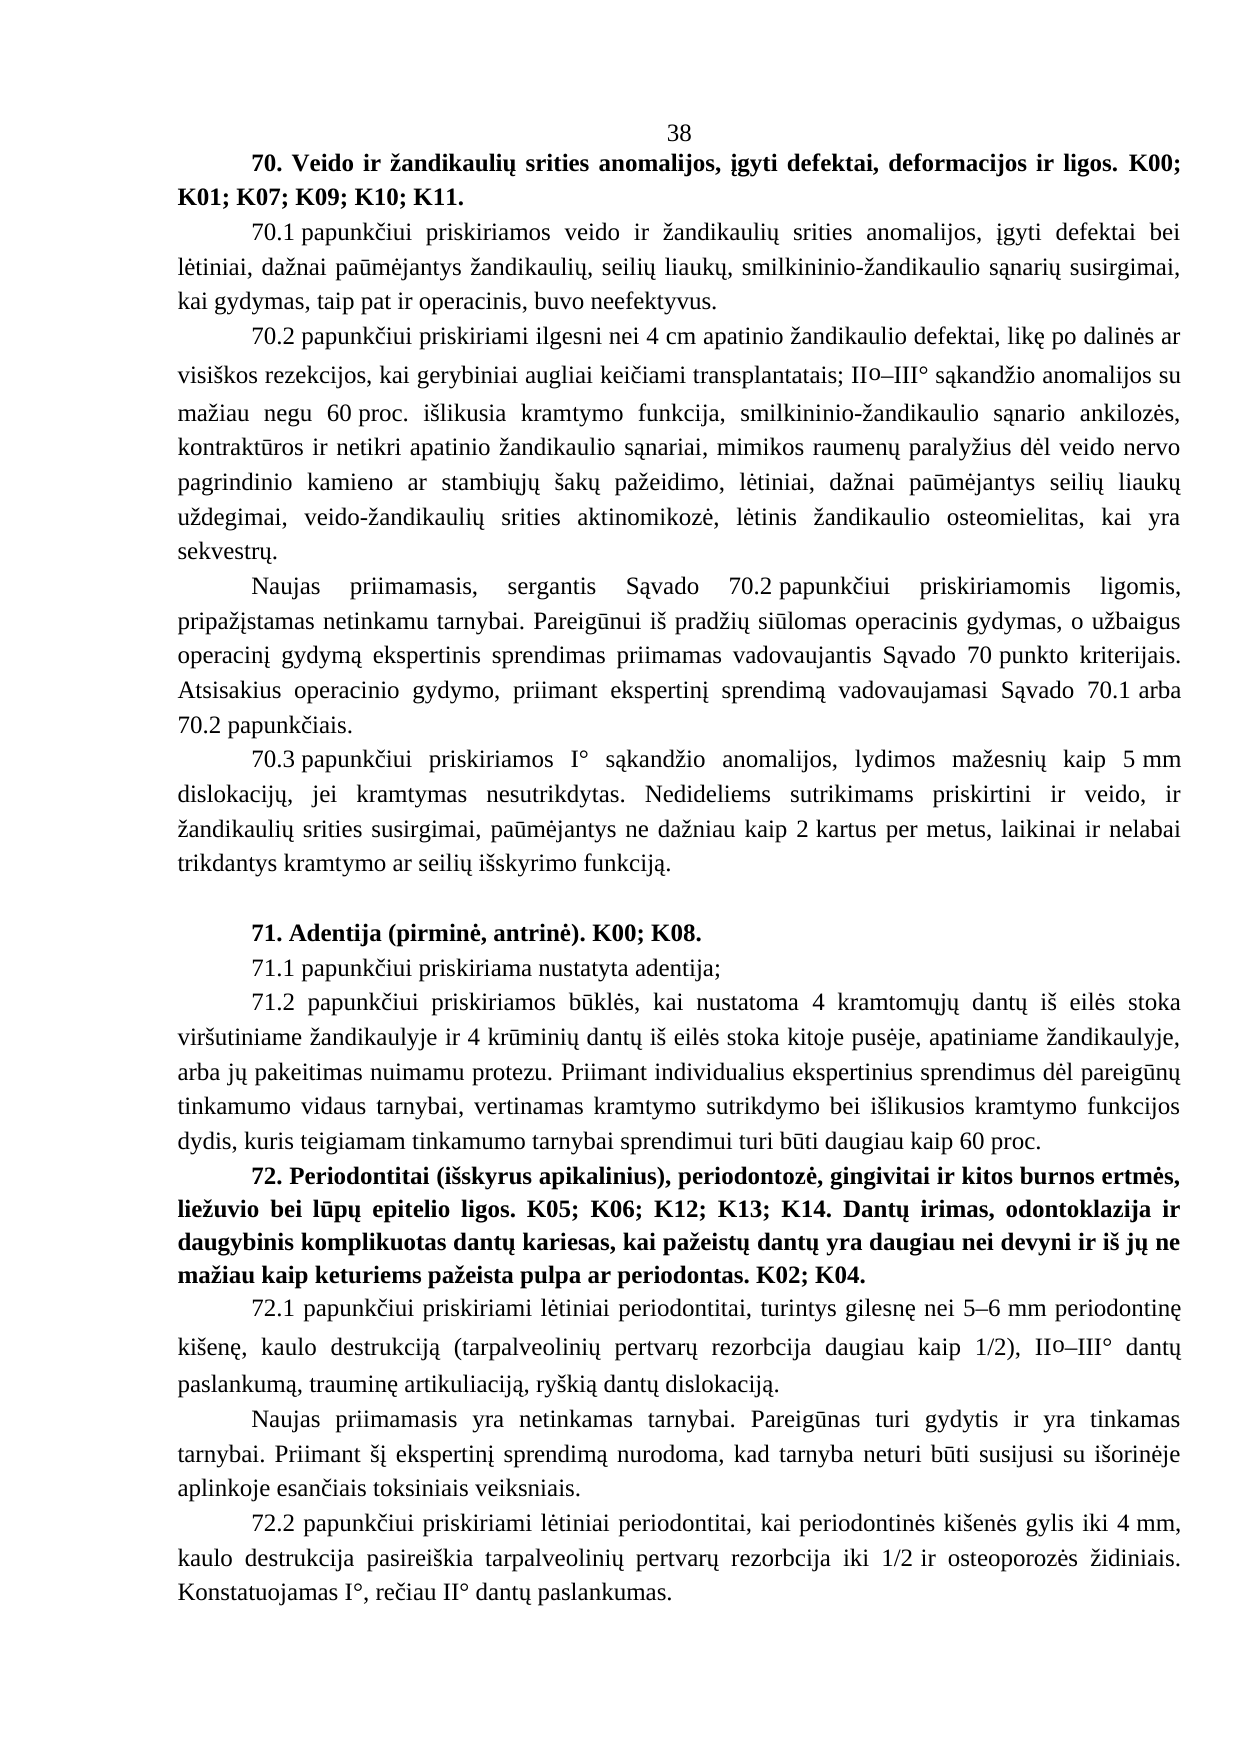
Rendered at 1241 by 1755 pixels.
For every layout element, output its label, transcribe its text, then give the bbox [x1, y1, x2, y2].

text Naujas priimamasis, sergantis Sąvado 70.2 papunkčiui priskiriamomis ligomis, pripažįstamas netinkamu tarnybai. Pareigūnui iš pradžių siūlomas operacinis gydymas, o užbaigus operacinį gydymą ekspertinis sprendimas priimamas vadovaujantis Sąvado 70 punkto kriterijais. Atsisakius operacinio gydymo, priimant ekspertinį sprendimą vadovaujamasi Sąvado 70.1 arba 70.2 papunkčiais. [177, 571, 1181, 738]
text 70.2 papunkčiui priskiriami ilgesni nei 4 cm apatinio žandikaulio defektai, likę po dalinės ar visiškos rezekcijos, kai gerybiniai augliai keičiami transplantatais; IIo–III° sąkandžio anomalijos su mažiau negu 60 proc. išlikusia kramtymo funkcija, smilkininio-žandikaulio sąnario ankilozės, kontraktūros ir netikri apatinio žandikaulio sąnariai, mimikos raumenų paralyžius dėl veido nervo pagrindinio kamieno ar stambiųjų šakų pažeidimo, lėtiniai, dažnai paūmėjantys seilių liaukų uždegimai, veido-žandikaulių srities aktinomikozė, lėtinis žandikaulio osteomielitas, kai yra sekvestrų. [177, 321, 1181, 565]
text 70.3 papunkčiui priskiriamos I° sąkandžio anomalijos, lydimos mažesnių kaip 5 mm dislokacijų, jei kramtymas nesutrikdytas. Nedideliems sutrikimams priskirtini ir veido, ir žandikaulių srities susirgimai, paūmėjantys ne dažniau kaip 2 kartus per metus, laikinai ir nelabai trikdantys kramtymo ar seilių išskyrimo funkciją. [177, 744, 1181, 877]
text Naujas priimamasis yra netinkamas tarnybai. Pareigūnas turi gydytis ir yra tinkamas tarnybai. Priimant šį ekspertinį sprendimą nurodoma, kad tarnyba neturi būti susijusi su išorinėje aplinkoje esančiais toksiniais veiksniais. [177, 1404, 1181, 1502]
text 70.1 papunkčiui priskiriamos veido ir žandikaulių srities anomalijos, įgyti defektai bei lėtiniai, dažnai paūmėjantys žandikaulių, seilių liaukų, smilkininio-žandikaulio sąnarių susirgimai, kai gydymas, taip pat ir operacinis, buvo neefektyvus. [177, 217, 1181, 315]
text 71. Adentija (pirminė, antrinė). K00; K08. [177, 918, 1181, 947]
text 72. Periodontitai (išskyrus apikalinius), periodontozė, gingivitai ir kitos burnos ertmės, liežuvio bei lūpų epitelio ligos. K05; K06; K12; K13; K14. Dantų irimas, odontoklazija ir daugybinis komplikuotas dantų kariesas, kai pažeistų dantų yra daugiau nei devyni ir iš jų ne mažiau kaip keturiems pažeista pulpa ar periodontas. K02; K04. [177, 1161, 1181, 1288]
text 72.2 papunkčiui priskiriami lėtiniai periodontitai, kai periodontinės kišenės gylis iki 4 mm, kaulo destrukcija pasireiškia tarpalveolinių pertvarų rezorbcija iki 1/2 ir osteoporozės židiniais. Konstatuojamas I°, rečiau II° dantų paslankumas. [177, 1508, 1181, 1606]
text 70. Veido ir žandikaulių srities anomalijos, įgyti defektai, deformacijos ir ligos. K00; K01; K07; K09; K10; K11. [177, 148, 1181, 211]
text 72.1 papunkčiui priskiriami lėtiniai periodontitai, turintys gilesnę nei 5–6 mm periodontinę kišenę, kaulo destrukciją (tarpalveolinių pertvarų rezorbcija daugiau kaip 1/2), IIo–III° dantų paslankumą, trauminę artikuliaciją, ryškią dantų dislokaciją. [177, 1293, 1181, 1398]
text 71.2 papunkčiui priskiriamos būklės, kai nustatoma 4 kramtomųjų dantų iš eilės stoka viršutiniame žandikaulyje ir 4 krūminių dantų iš eilės stoka kitoje pusėje, apatiniame žandikaulyje, arba jų pakeitimas nuimamu protezu. Priimant individualius ekspertinius sprendimus dėl pareigūnų tinkamumo vidaus tarnybai, vertinamas kramtymo sutrikdymo bei išlikusios kramtymo funkcijos dydis, kuris teigiamam tinkamumo tarnybai sprendimui turi būti daugiau kaip 60 proc. [177, 987, 1181, 1155]
text 71.1 papunkčiui priskiriama nustatyta adentija; [177, 953, 1181, 981]
